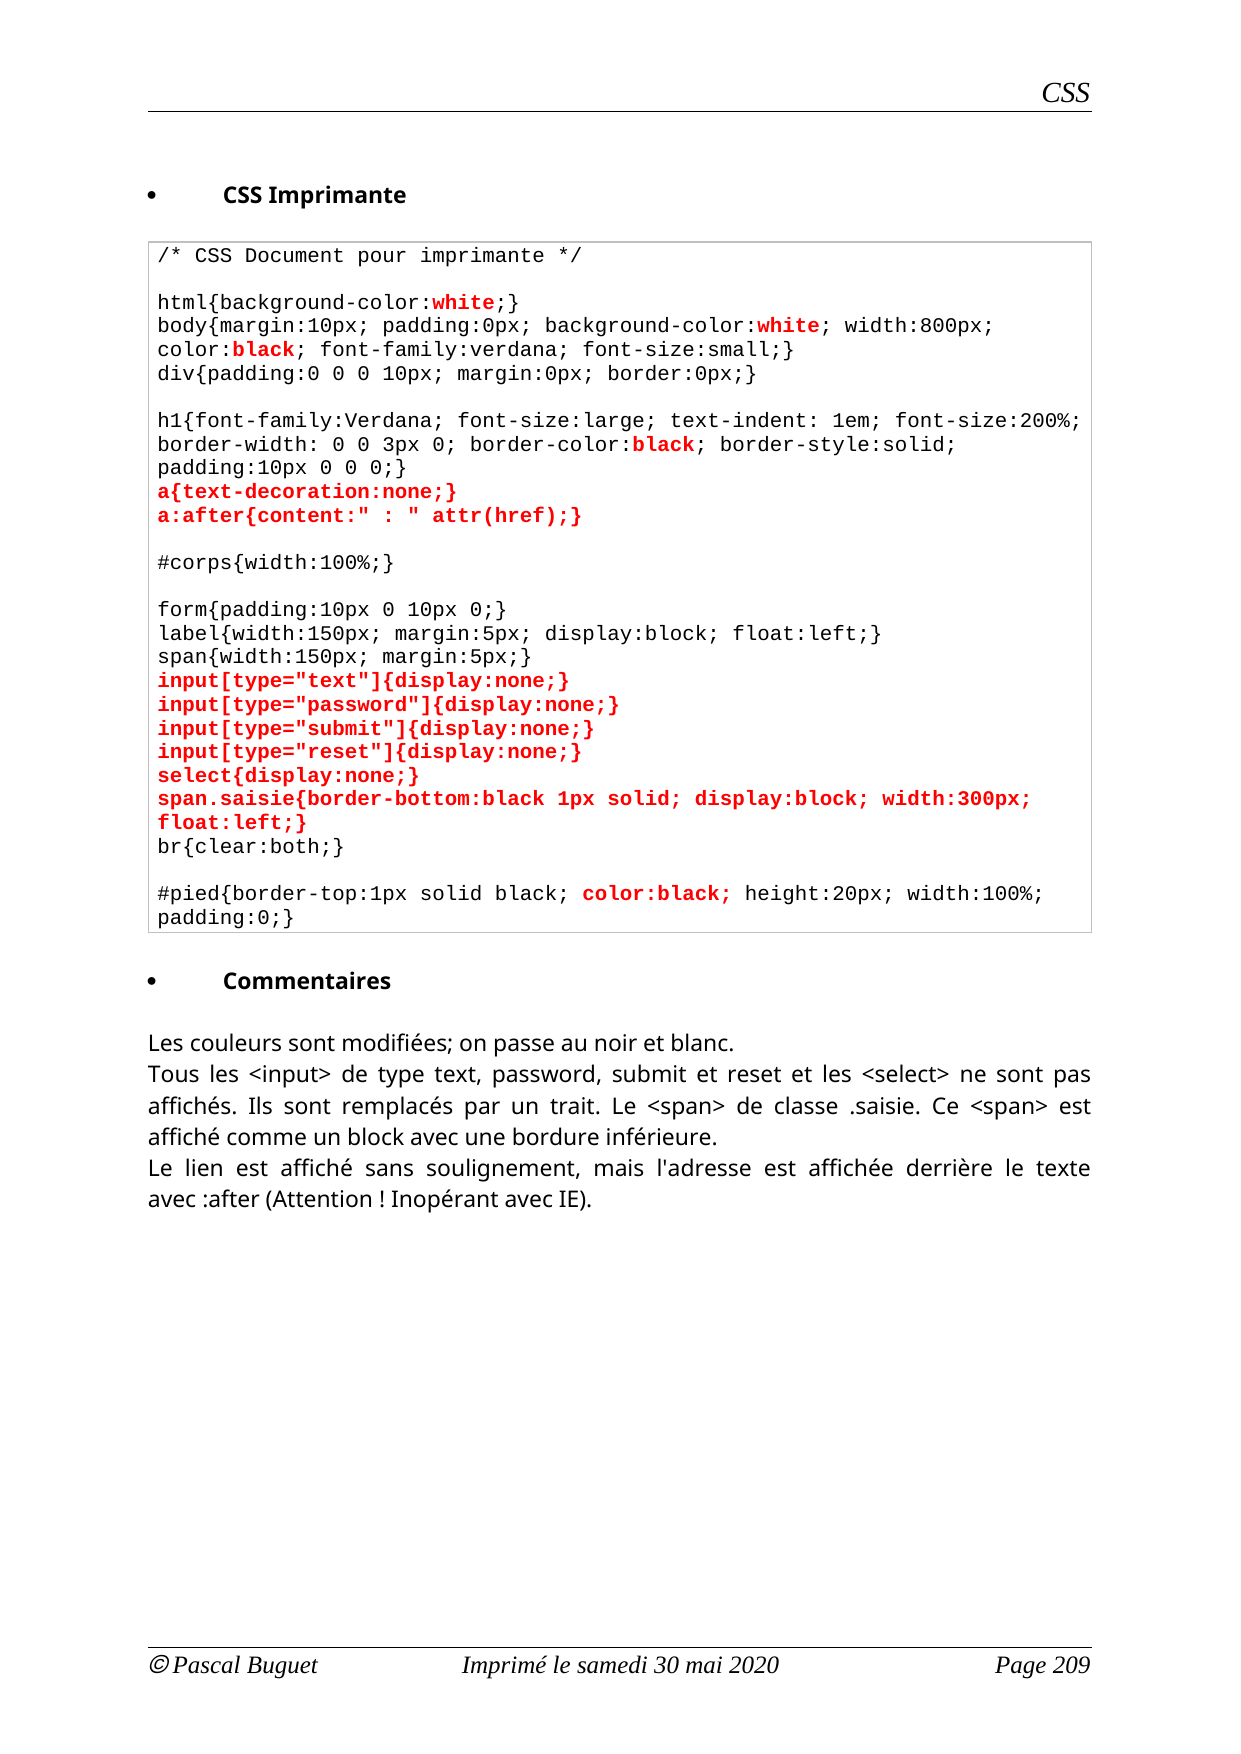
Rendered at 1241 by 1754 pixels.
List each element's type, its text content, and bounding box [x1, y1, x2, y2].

text input[type="password"]{display:none;} [149, 691, 1091, 714]
text div{padding:0 0 0 10px; margin:0px; border:0px;} [149, 360, 1091, 383]
text Les couleurs sont modifiées; on passe au noir et blanc. [148, 1027, 1092, 1058]
text br{clear:both;} [149, 833, 1091, 856]
text label{width:150px; margin:5px; display:block; float:left;} [149, 620, 1091, 643]
text body{margin:10px; padding:0px; background-color:white; width:800px; color:black; font-family:verdana; font-size:small;} [149, 312, 1091, 360]
text /* CSS Document pour imprimante */ [149, 243, 1091, 265]
text span{width:150px; margin:5px;} [149, 643, 1091, 667]
text form{padding:10px 0 10px 0;} [149, 596, 1091, 620]
text span.saisie{border-bottom:black 1px solid; display:block; width:300px; float:left;} [149, 785, 1091, 833]
text select{display:none;} [149, 762, 1091, 785]
text h1{font-family:Verdana; font-size:large; text-indent: 1em; font-size:200%; border-width: 0 0 3px 0; border-color:black; border-style:solid; padding:10px 0 0 0;} [149, 407, 1091, 478]
list CSS Imprimante [148, 179, 1092, 210]
text a:after{content:" : " attr(href);} [149, 502, 1091, 525]
text html{background-color:white;} [149, 289, 1091, 312]
list Commentaires [148, 965, 1092, 996]
text input[type="text"]{display:none;} [149, 667, 1091, 691]
text Tous les <input> de type text, password, submit et reset et les <select> ne sont pas affichés. Ils sont remplacés par un trait. Le <span> de classe .saisie. Ce <span> est affiché comme un block avec une bordure inférieure. [148, 1058, 1092, 1152]
text #corps{width:100%;} [149, 549, 1091, 572]
text input[type="submit"]{display:none;} [149, 714, 1091, 738]
text a{text-decoration:none;} [149, 478, 1091, 502]
text #pied{border-top:1px solid black; color:black; height:20px; width:100%; padding:0;} [149, 880, 1091, 932]
text Le lien est affiché sans soulignement, mais l'adresse est affichée derrière le texte avec :after (Attention ! Inopérant avec IE). [148, 1152, 1092, 1215]
text input[type="reset"]{display:none;} [149, 738, 1091, 762]
